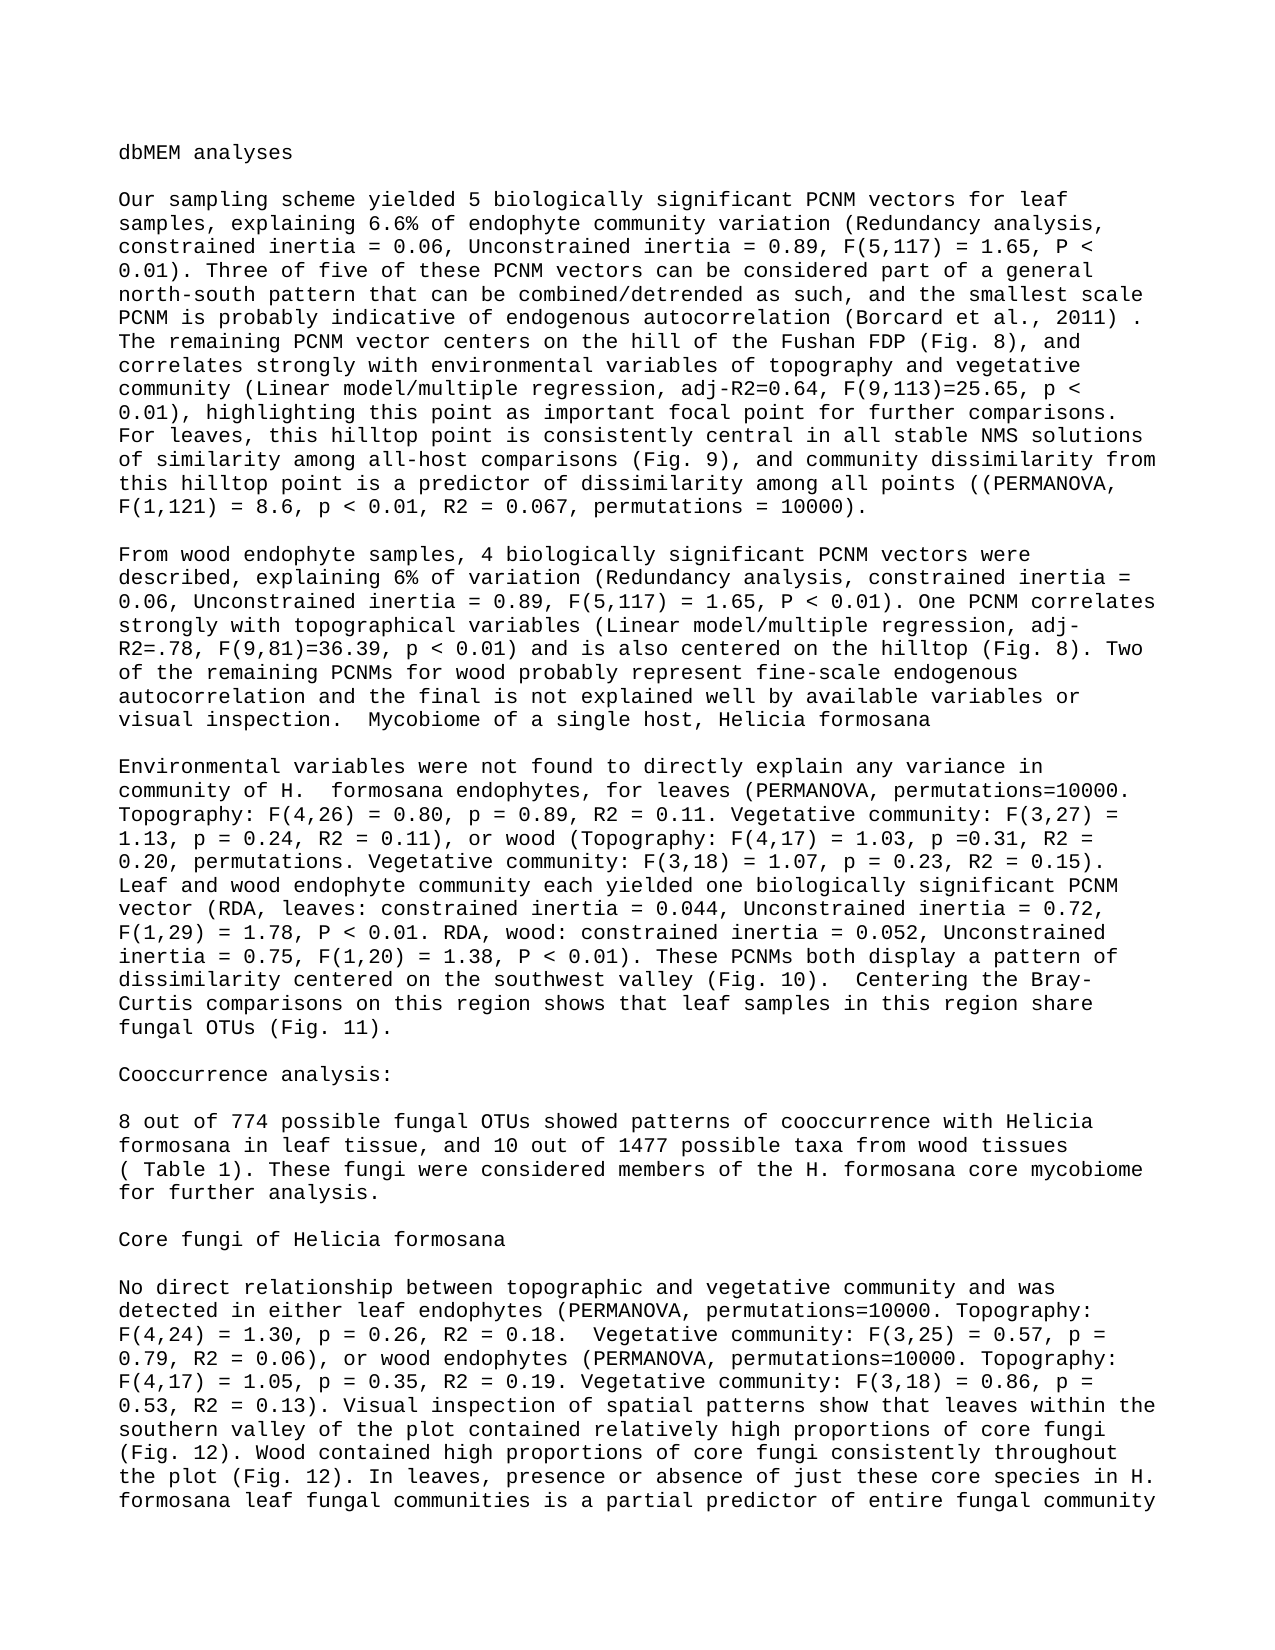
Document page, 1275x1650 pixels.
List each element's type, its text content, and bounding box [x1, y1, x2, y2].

text dbMEM analyses [118, 142, 1157, 165]
text From wood endophyte samples, 4 biologically significant PCNM vectors were described, explaining 6% of variation (Redundancy analysis, constrained inertia = 0.06, Unconstrained inertia = 0.89, F(5,117) = 1.65, P < 0.01). One PCNM correlates strongly with topographical variables (Linear model/multiple regression, adj-R2=.78, F(9,81)=36.39, p < 0.01) and is also centered on the hilltop (Fig. 8). Two of the remaining PCNMs for wood probably represent fine-scale endogenous autocorrelation and the final is not explained well by available variables or visual inspection. Mycobiome of a single host, Helicia formosana [118, 544, 1157, 733]
text Core fungi of Helicia formosana [118, 1229, 1157, 1253]
text Our sampling scheme yielded 5 biologically significant PCNM vectors for leaf samples, explaining 6.6% of endophyte community variation (Redundancy analysis, constrained inertia = 0.06, Unconstrained inertia = 0.89, F(5,117) = 1.65, P < 0.01). Three of five of these PCNM vectors can be considered part of a general north-south pattern that can be combined/detrended as such, and the smallest scale PCNM is probably indicative of endogenous autocorrelation (Borcard et al., 2011) . The remaining PCNM vector centers on the hill of the Fushan FDP (Fig. 8), and correlates strongly with environmental variables of topography and vegetative community (Linear model/multiple regression, adj-R2=0.64, F(9,113)=25.65, p < 0.01), highlighting this point as important focal point for further comparisons. For leaves, this hilltop point is consistently central in all stable NMS solutions of similarity among all-host comparisons (Fig. 9), and community dissimilarity from this hilltop point is a predictor of dissimilarity among all points ((PERMANOVA, F(1,121) = 8.6, p < 0.01, R2 = 0.067, permutations = 10000). [118, 189, 1157, 520]
text Cooccurrence analysis: [118, 1064, 1157, 1088]
text No direct relationship between topographic and vegetative community and was detected in either leaf endophytes (PERMANOVA, permutations=10000. Topography: F(4,24) = 1.30, p = 0.26, R2 = 0.18. Vegetative community: F(3,25) = 0.57, p = 0.79, R2 = 0.06), or wood endophytes (PERMANOVA, permutations=10000. Topography: F(4,17) = 1.05, p = 0.35, R2 = 0.19. Vegetative community: F(3,18) = 0.86, p = 0.53, R2 = 0.13). Visual inspection of spatial patterns show that leaves within the southern valley of the plot contained relatively high proportions of core fungi (Fig. 12). Wood contained high proportions of core fungi consistently throughout the plot (Fig. 12). In leaves, presence or absence of just these core species in H. formosana leaf fungal communities is a partial predictor of entire fungal community [118, 1277, 1157, 1513]
text Environmental variables were not found to directly explain any variance in community of H. formosana endophytes, for leaves (PERMANOVA, permutations=10000. Topography: F(4,26) = 0.80, p = 0.89, R2 = 0.11. Vegetative community: F(3,27) = 1.13, p = 0.24, R2 = 0.11), or wood (Topography: F(4,17) = 1.03, p =0.31, R2 = 0.20, permutations. Vegetative community: F(3,18) = 1.07, p = 0.23, R2 = 0.15). Leaf and wood endophyte community each yielded one biologically significant PCNM vector (RDA, leaves: constrained inertia = 0.044, Unconstrained inertia = 0.72, F(1,29) = 1.78, P < 0.01. RDA, wood: constrained inertia = 0.052, Unconstrained inertia = 0.75, F(1,20) = 1.38, P < 0.01). These PCNMs both display a pattern of dissimilarity centered on the southwest valley (Fig. 10). Centering the Bray-Curtis comparisons on this region shows that leaf samples in this region share fungal OTUs (Fig. 11). [118, 757, 1157, 1040]
text 8 out of 774 possible fungal OTUs showed patterns of cooccurrence with Helicia formosana in leaf tissue, and 10 out of 1477 possible taxa from wood tissues ( Table 1). These fungi were considered members of the H. formosana core mycobiome for further analysis. [118, 1111, 1157, 1206]
